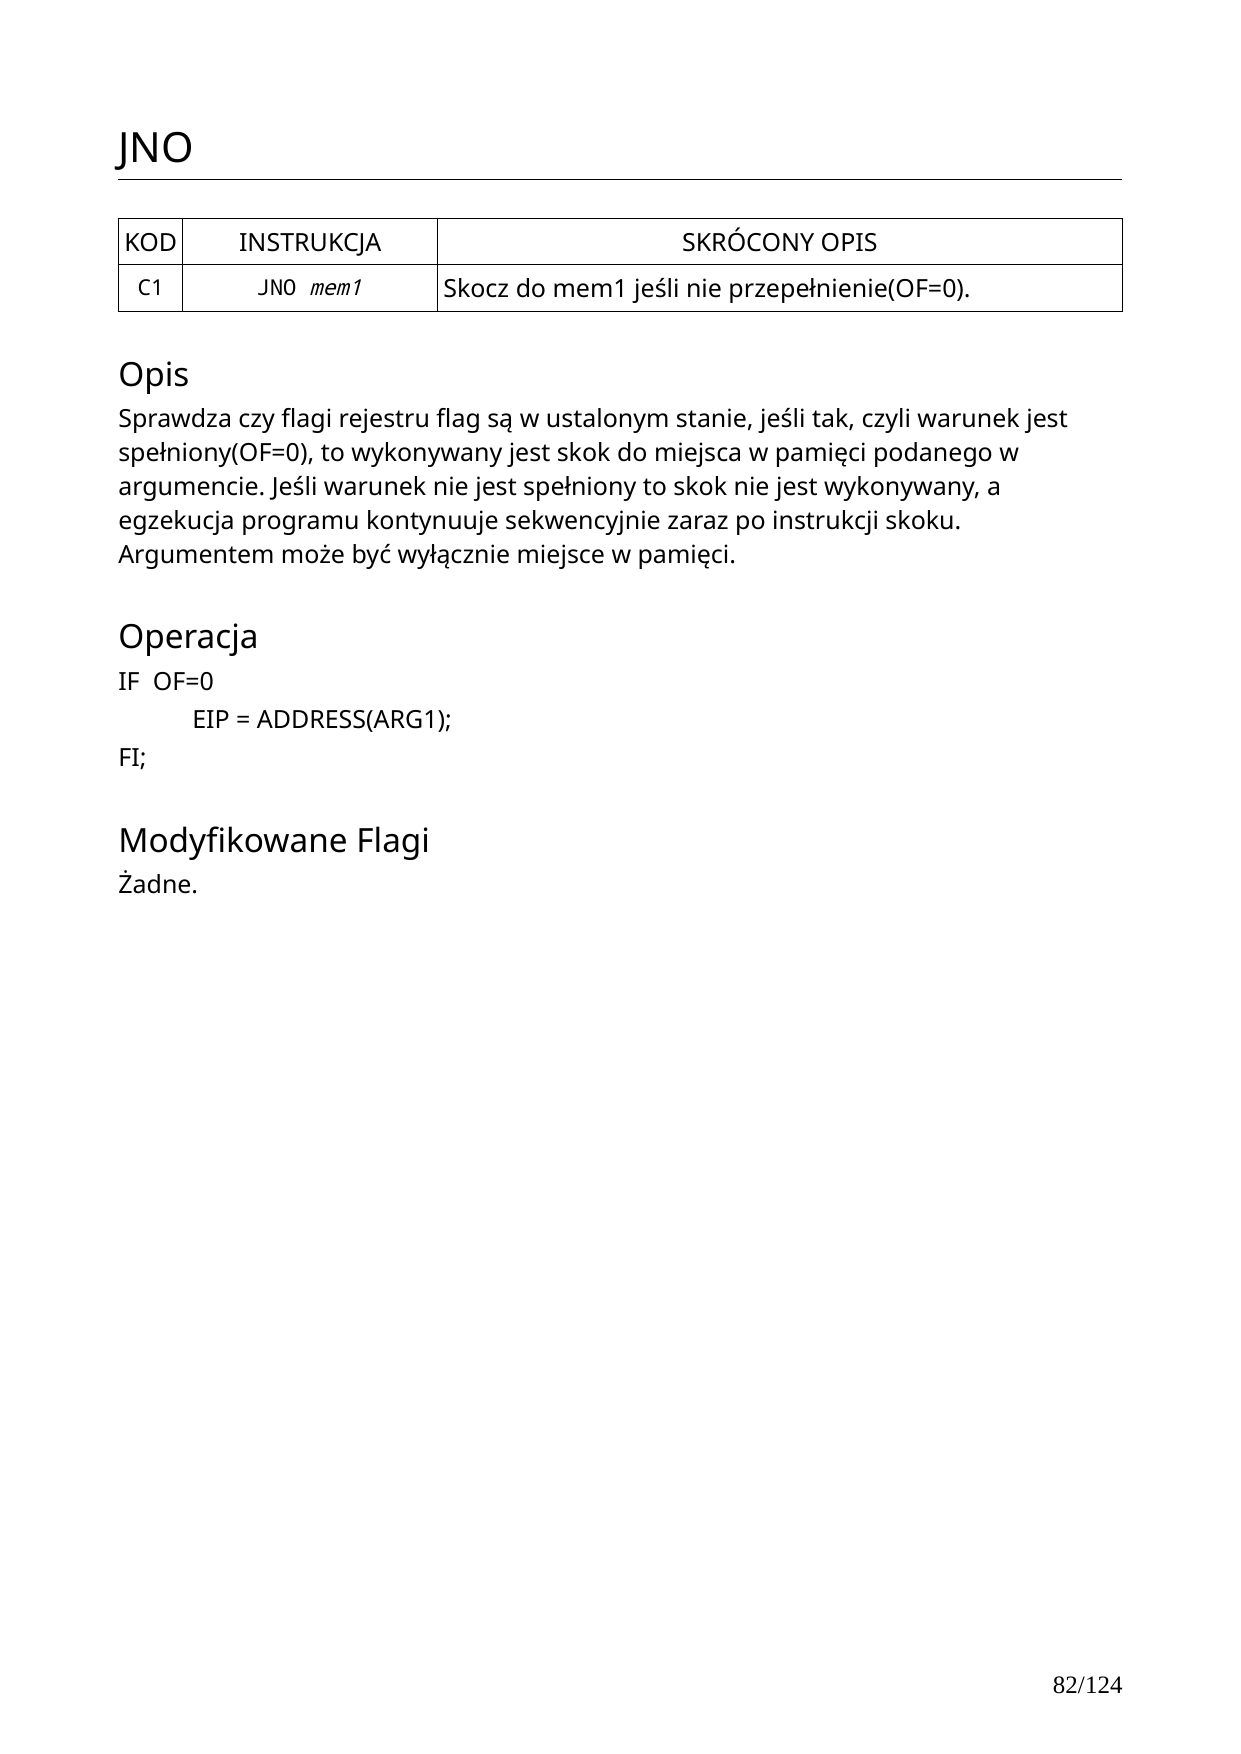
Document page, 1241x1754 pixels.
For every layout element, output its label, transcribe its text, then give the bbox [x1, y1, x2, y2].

table_cell JNO mem1 [183, 265, 437, 311]
table_cell C1 [119, 265, 182, 311]
text Opis [118, 350, 1122, 400]
table_header SKRÓCONY OPIS [438, 219, 1122, 264]
text JNO [118, 118, 1122, 179]
text Operacja [118, 613, 1122, 663]
text Żadne. [118, 867, 1122, 905]
text FI; [118, 740, 1122, 778]
table_cell Skocz do mem1 jeśli nie przepełnienie(OF=0). [438, 265, 1122, 311]
text Sprawdza czy flagi rejestru flag są w ustalonym stanie, jeśli tak, czyli warunek jest spełniony(OF=0), to wykonywany jest skok do miejsca w pamięci podanego w argumencie. Jeśli warunek nie jest spełniony to skok nie jest wykonywany, a egzekucja programu kontynuuje sekwencyjnie zaraz po instrukcji skoku. Argumentem może być wyłącznie miejsce w pamięci. [118, 400, 1122, 575]
text EIP = ADDRESS(ARG1); [118, 702, 1122, 740]
table_header KOD [119, 219, 182, 264]
text IF OF=0 [118, 663, 1122, 702]
table_header INSTRUKCJA [183, 219, 437, 264]
text Modyfikowane Flagi [118, 817, 1122, 867]
